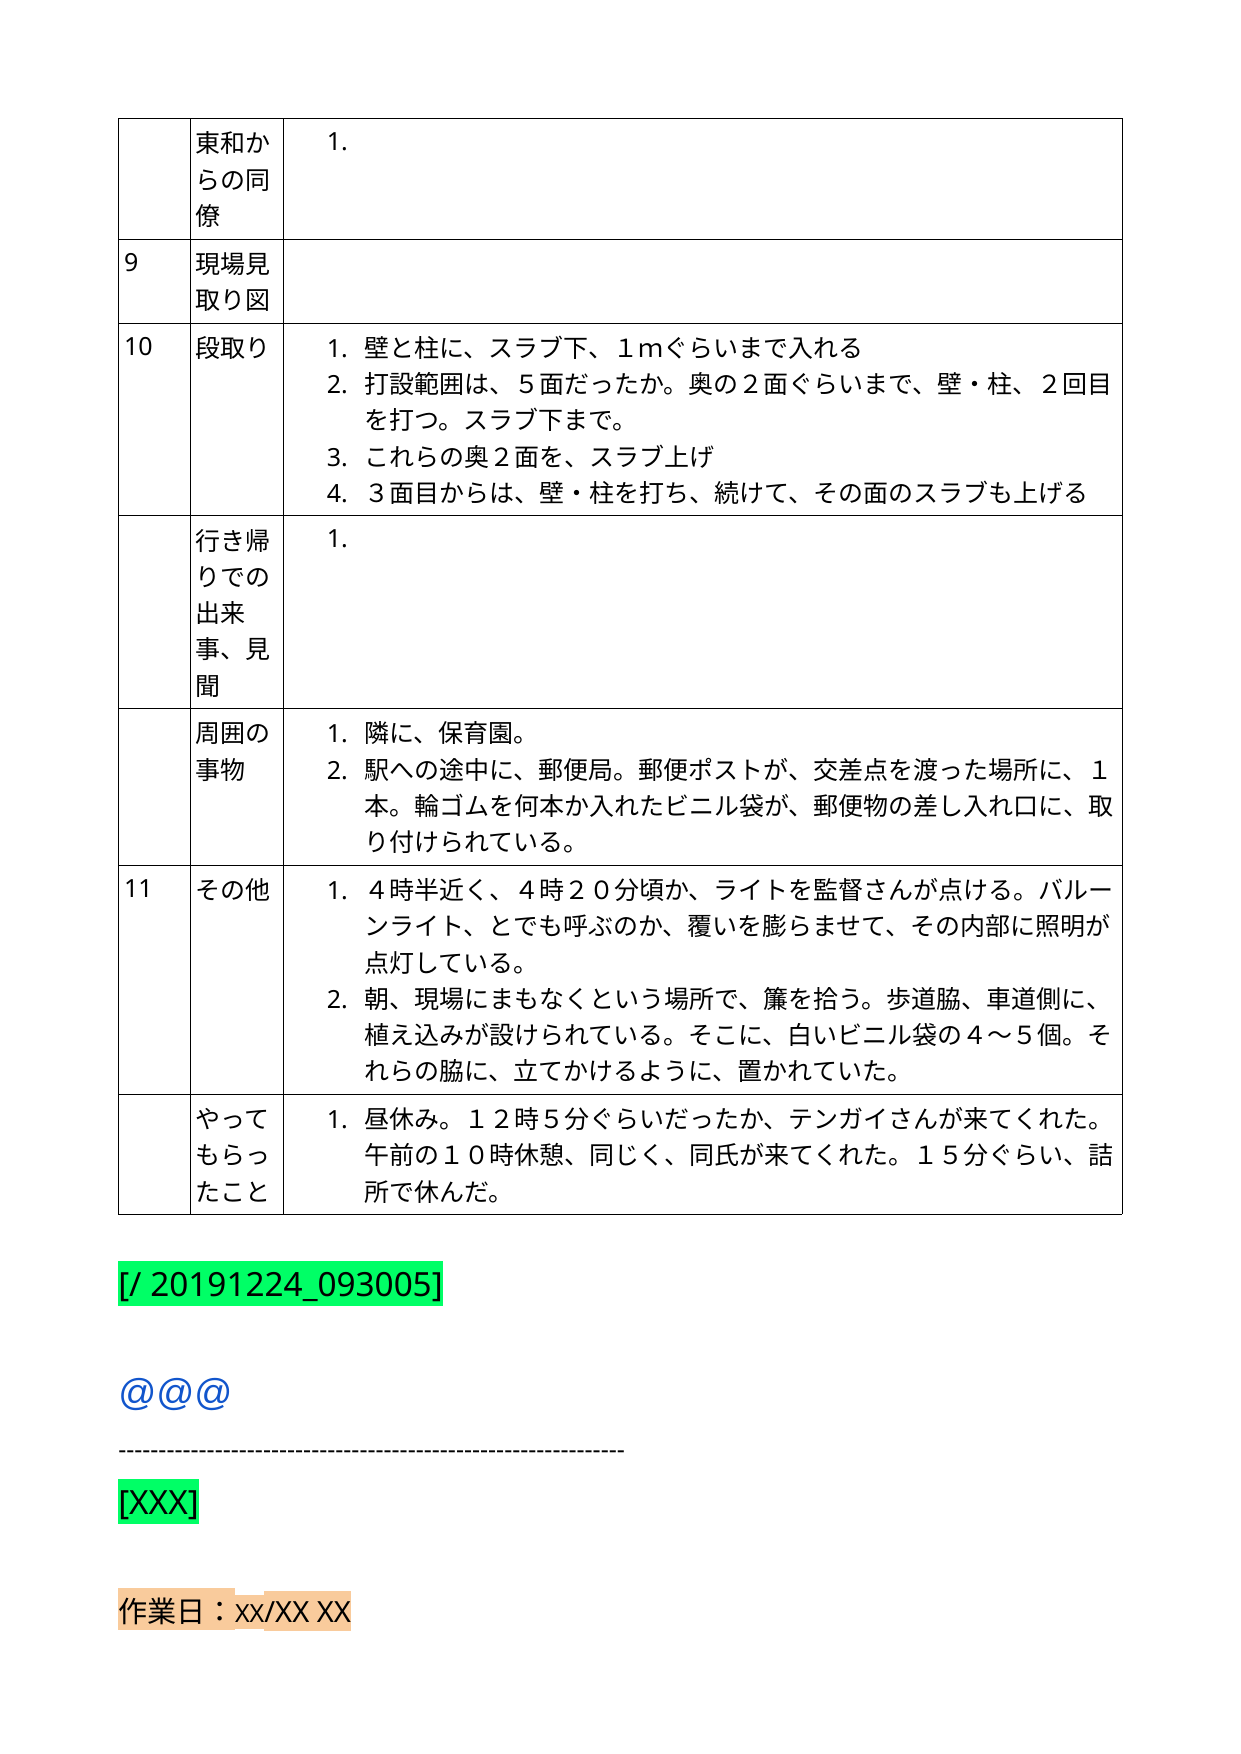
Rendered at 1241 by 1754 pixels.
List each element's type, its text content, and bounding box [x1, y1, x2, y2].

table_cell [284, 240, 1122, 322]
text --------------------------------------------------------------- [118, 1432, 1122, 1466]
table_cell 現場見取り図 [191, 240, 283, 322]
table_cell [119, 516, 190, 708]
table_cell 昼休み。１２時５分ぐらいだったか、テンガイさんが来てくれた。午前の１０時休憩、同じく、同氏が来てくれた。１５分ぐらい、詰所で休んだ。 [284, 1095, 1122, 1214]
text [XXX] [118, 1479, 1122, 1524]
text 作業日：XX/XX XX [118, 1588, 1122, 1631]
table_cell 壁と柱に、スラブ下、１ｍぐらいまで入れる 打設範囲は、５面だったか。奥の２面ぐらいまで、壁・柱、２回目を打つ。スラブ下まで。 これらの奥２面を、スラブ上げ ３面目からは、壁・柱を打ち、続けて、その面のスラブも上げる [284, 324, 1122, 515]
table_cell やってもらったこと [191, 1095, 283, 1214]
table_cell 隣に、保育園。 駅への途中に、郵便局。郵便ポストが、交差点を渡った場所に、１本。輪ゴムを何本か入れたビニル袋が、郵便物の差し入れ口に、取り付けられている。 [284, 709, 1122, 865]
table_cell 10 [119, 324, 190, 515]
table_cell [119, 709, 190, 865]
text @@@ [118, 1370, 1122, 1413]
text [/ 20191224_093005] [118, 1261, 1122, 1306]
table_cell 東和からの同僚 [191, 119, 283, 238]
table_cell ４時半近く、４時２０分頃か、ライトを監督さんが点ける。バルーンライト、とでも呼ぶのか、覆いを膨らませて、その内部に照明が点灯している。 朝、現場にまもなくという場所で、簾を拾う。歩道脇、車道側に、植え込みが設けられている。そこに、白いビニル袋の４～５個。それらの脇に、立てかけるように、置かれていた。 [284, 866, 1122, 1094]
table_cell [119, 1095, 190, 1214]
table_cell 段取り [191, 324, 283, 515]
table_cell 行き帰りでの出来事、見聞 [191, 516, 283, 708]
table_cell その他 [191, 866, 283, 1094]
table_cell 周囲の事物 [191, 709, 283, 865]
table_cell [119, 119, 190, 238]
table_cell [284, 516, 1122, 708]
table_cell 9 [119, 240, 190, 322]
table_cell 11 [119, 866, 190, 1094]
table_cell [284, 119, 1122, 238]
